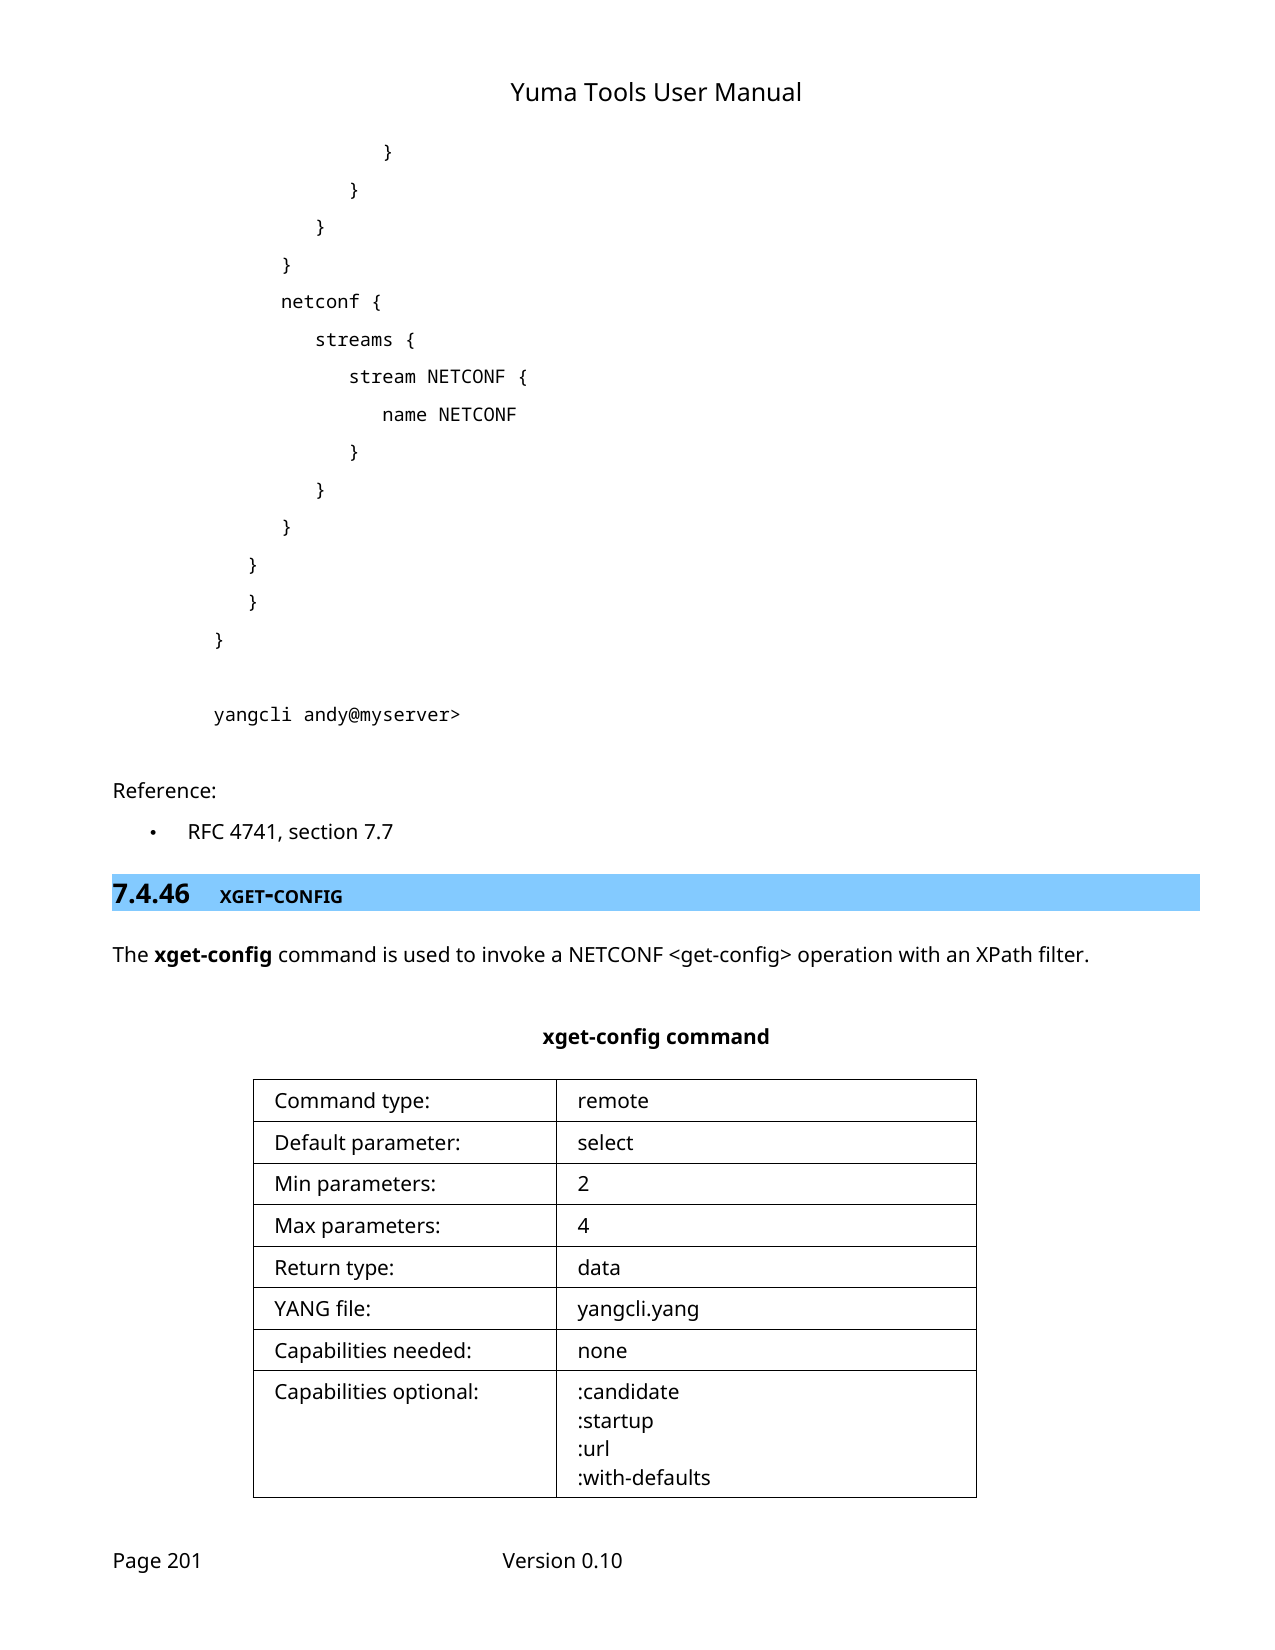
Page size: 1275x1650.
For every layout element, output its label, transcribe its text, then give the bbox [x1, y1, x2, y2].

table_header remote [557, 1080, 976, 1121]
text } [139, 551, 1200, 577]
subtitle xget-config command [127, 1022, 1185, 1051]
table_cell YANG file: [254, 1288, 556, 1329]
text } [139, 476, 1200, 502]
table_cell data [557, 1247, 976, 1287]
text } [139, 138, 1200, 164]
text } [139, 213, 1200, 239]
text } [139, 588, 1200, 614]
table_cell Capabilities optional: [254, 1371, 556, 1497]
table_cell Return type: [254, 1247, 556, 1287]
subtitle xget-config [112, 874, 1200, 911]
text The xget-config command is used to invoke a NETCONF <get-config> operation with an XPath filter. [112, 941, 1200, 969]
text netconf { [139, 288, 1200, 314]
text } [139, 626, 1200, 652]
table_cell select [557, 1122, 976, 1162]
list RFC 4741, section 7.7 [150, 817, 1200, 845]
text } [139, 438, 1200, 464]
table_cell 4 [557, 1205, 976, 1246]
table_cell Capabilities needed: [254, 1330, 556, 1370]
table_cell Max parameters: [254, 1205, 556, 1246]
text } [139, 176, 1200, 202]
table_cell :candidate :startup :url :with-defaults [557, 1371, 976, 1497]
table_cell yangcli.yang [557, 1288, 976, 1329]
table_header Command type: [254, 1080, 556, 1121]
text streams { [139, 326, 1200, 352]
table_cell 2 [557, 1164, 976, 1204]
text yangcli andy@myserver> [139, 701, 1200, 727]
text } [139, 251, 1200, 277]
table_cell Default parameter: [254, 1122, 556, 1162]
table_cell none [557, 1330, 976, 1370]
table_cell Min parameters: [254, 1164, 556, 1204]
text stream NETCONF { [139, 363, 1200, 389]
text Reference: [112, 776, 1200, 804]
text } [139, 513, 1200, 539]
text name NETCONF [139, 401, 1200, 427]
